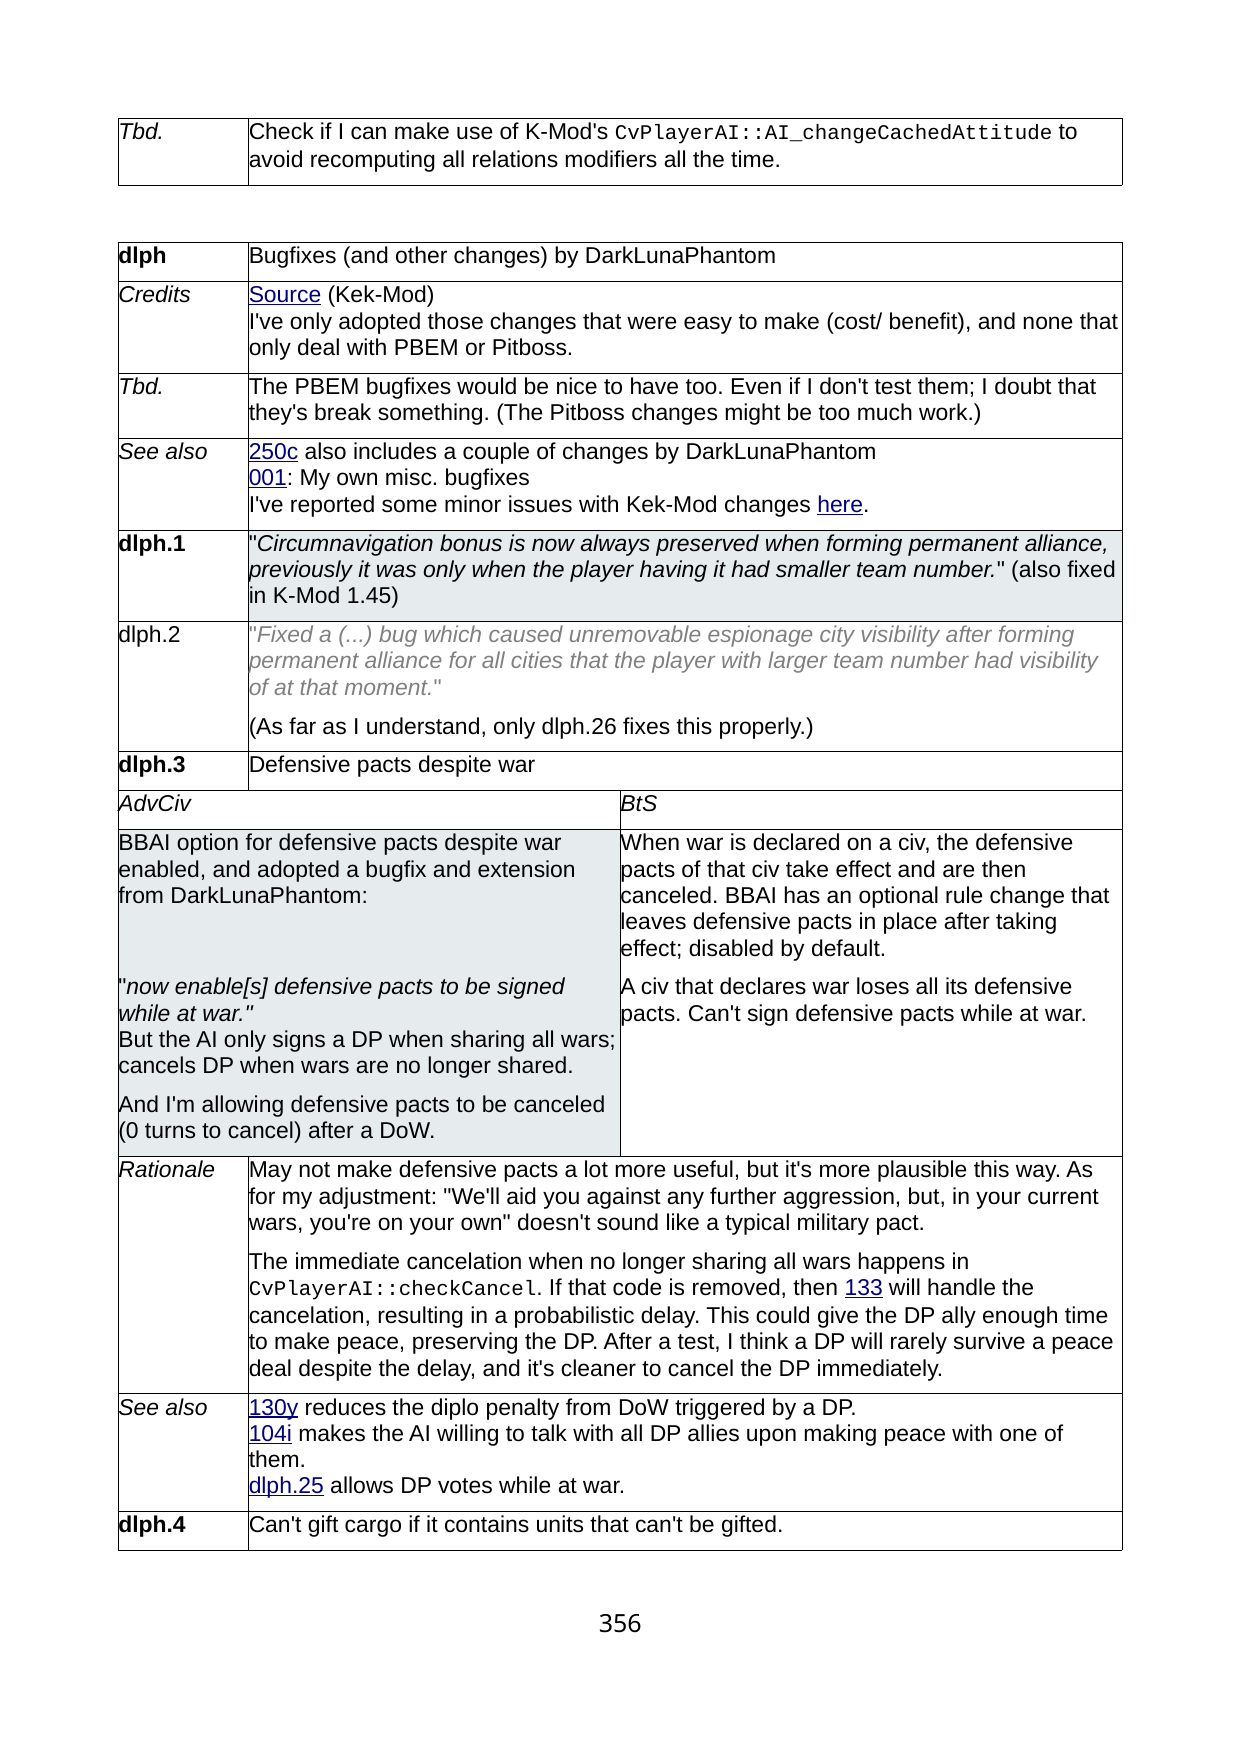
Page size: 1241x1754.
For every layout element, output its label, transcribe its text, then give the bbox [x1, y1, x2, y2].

table_cell AdvCiv [119, 791, 620, 829]
table_cell dlph.4 [119, 1512, 248, 1550]
table_cell May not make defensive pacts a lot more useful, but it's more plausible this way. As for my adjustment: "We'll aid you against any further aggression, but, in your current wars, you're on your own" doesn't sound like a typical military pact. The immediate cancelation when no longer sharing all wars happens in CvPlayerAI::checkCancel. If that code is removed, then 133 will handle the cancelation, resulting in a probabilistic delay. This could give the DP ally enough time to make peace, preserving the DP. After a test, I think a DP will rarely survive a peace deal despite the delay, and it's cleaner to cancel the DP immediately. [249, 1157, 1122, 1393]
table_header Bugfixes (and other changes) by DarkLunaPhantom [249, 243, 1122, 281]
table_cell Check if I can make use of K-Mod's CvPlayerAI::AI_changeCachedAttitude to avoid recomputing all relations modifiers all the time. [249, 119, 1122, 185]
table_cell When war is declared on a civ, the defensive pacts of that civ take effect and are then canceled. BBAI has an optional rule change that leaves defensive pacts in place after taking effect; disabled by default. A civ that declares war loses all its defensive pacts. Can't sign defensive pacts while at war. [621, 830, 1122, 1156]
table_cell See also [119, 1394, 248, 1511]
table_cell Credits [119, 282, 248, 373]
table_cell "Fixed a (...) bug which caused unremovable espionage city visibility after forming permanent alliance for all cities that the player with larger team number had visibility of at that moment." (As far as I understand, only dlph.26 fixes this properly.) [249, 622, 1122, 751]
table_cell See also [119, 439, 248, 529]
table_header dlph [119, 243, 248, 281]
table_cell Can't gift cargo if it contains units that can't be gifted. [249, 1512, 1122, 1550]
table_cell dlph.2 [119, 622, 248, 751]
table_cell 130y reduces the diplo penalty from DoW triggered by a DP. 104i makes the AI willing to talk with all DP allies upon making peace with one of them. dlph.25 allows DP votes while at war. [249, 1394, 1122, 1511]
table_cell The PBEM bugfixes would be nice to have too. Even if I don't test them; I doubt that they's break something. (The Pitboss changes might be too much work.) [249, 374, 1122, 438]
table_cell dlph.1 [119, 531, 248, 621]
table_cell 250c also includes a couple of changes by DarkLunaPhantom 001: My own misc. bugfixes I've reported some minor issues with Kek-Mod changes here. [249, 439, 1122, 529]
table_cell dlph.3 [119, 752, 248, 790]
table_cell BtS [621, 791, 1122, 829]
table_cell Tbd. [119, 119, 248, 185]
table_cell "Circumnavigation bonus is now always preserved when forming permanent alliance, previously it was only when the player having it had smaller team number." (also fixed in K-Mod 1.45) [249, 531, 1122, 621]
table_cell BBAI option for defensive pacts despite war enabled, and adopted a bugfix and extension from DarkLunaPhantom: "now enable[s] defensive pacts to be signed while at war." But the AI only signs a DP when sharing all wars; cancels DP when wars are no longer shared. And I'm allowing defensive pacts to be canceled (0 turns to cancel) after a DoW. [119, 830, 620, 1156]
table_cell Rationale [119, 1157, 248, 1393]
table_cell Source (Kek-Mod) I've only adopted those changes that were easy to make (cost/ benefit), and none that only deal with PBEM or Pitboss. [249, 282, 1122, 373]
table_cell Defensive pacts despite war [249, 752, 1122, 790]
table_cell Tbd. [119, 374, 248, 438]
